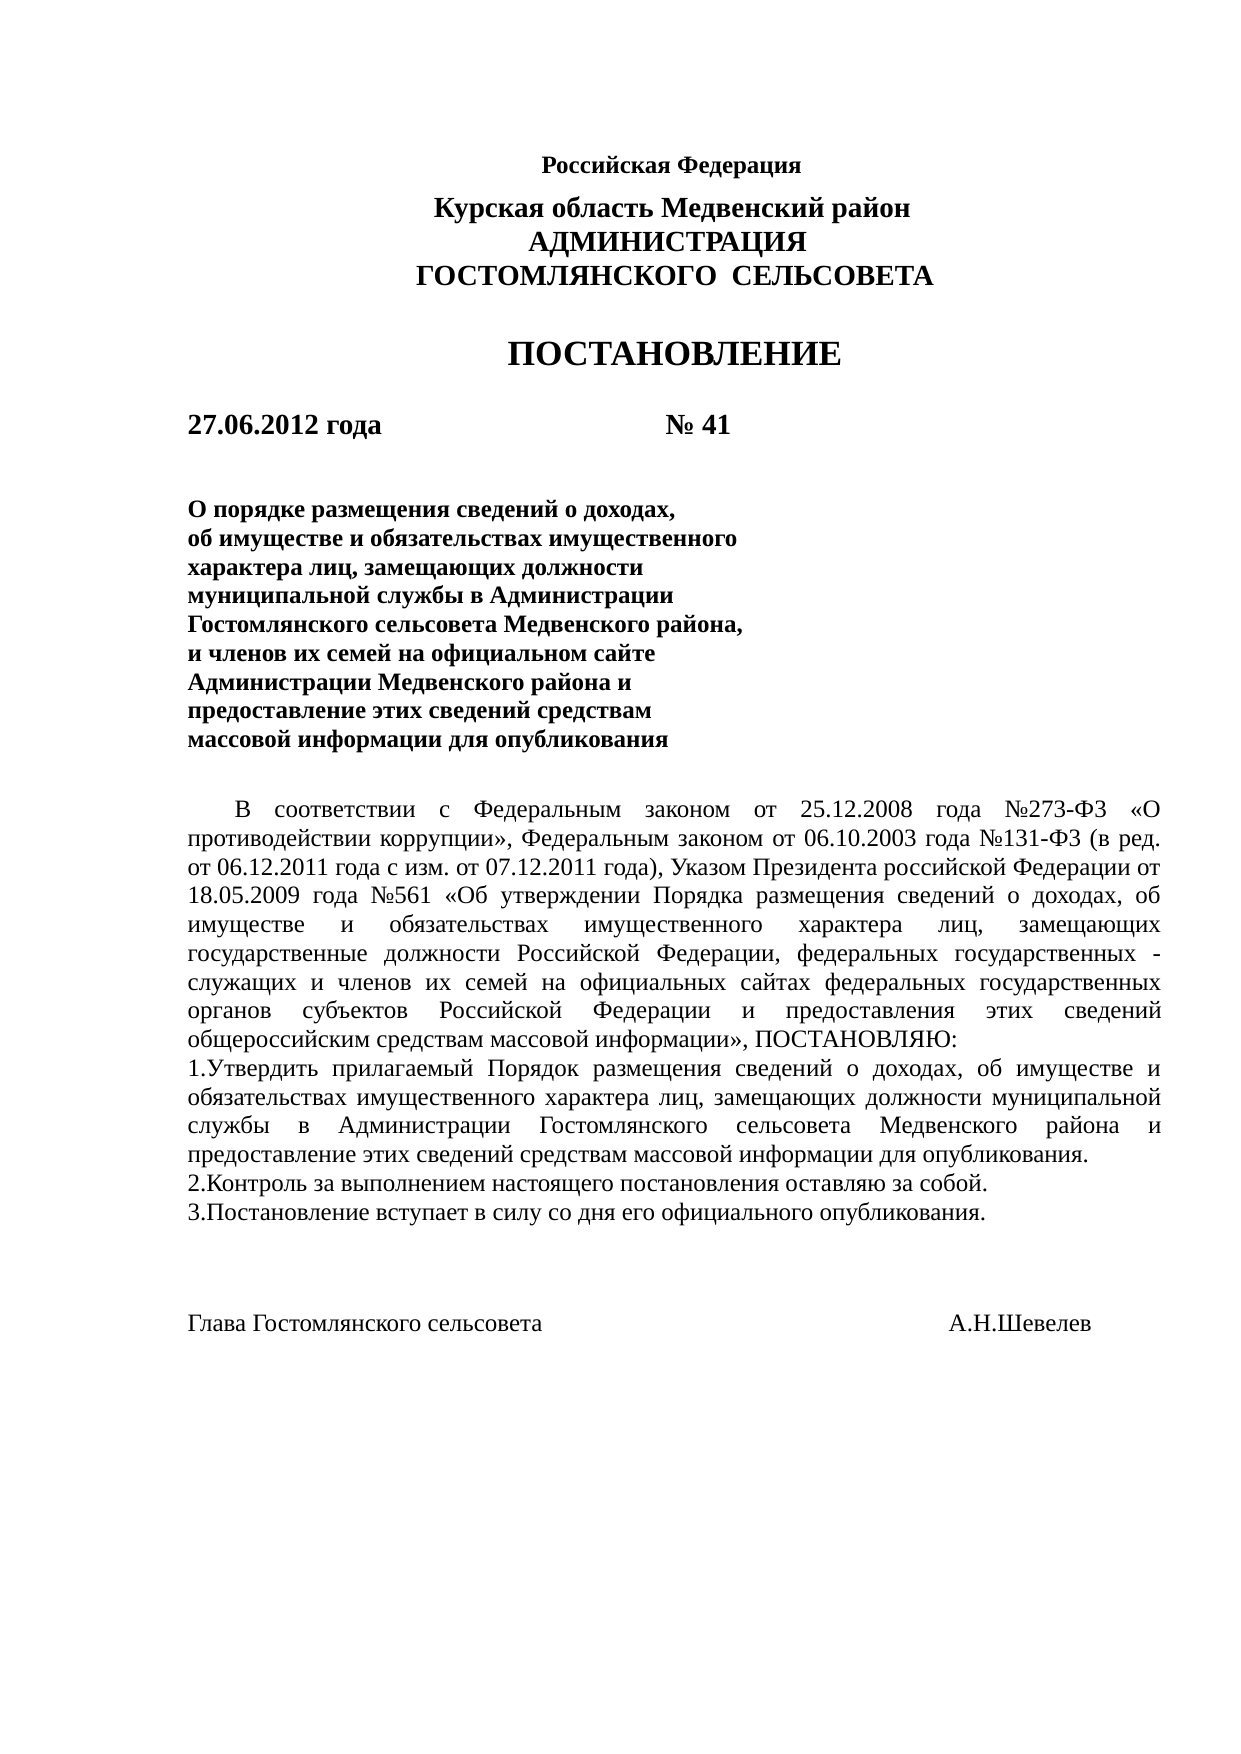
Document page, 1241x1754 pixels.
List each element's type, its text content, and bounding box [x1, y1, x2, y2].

text муниципальной службы в Администрации [187, 580, 1162, 609]
text ГОСТОМЛЯНСКОГО СЕЛЬСОВЕТА [187, 258, 1162, 292]
text Российская Федерация [187, 150, 1162, 179]
text 2.Контроль за выполнением настоящего постановления оставляю за собой. [187, 1168, 1162, 1197]
text Администрации Медвенского района и [187, 667, 1162, 695]
text Глава Гостомлянского сельсовета А.Н.Шевелев [187, 1308, 1162, 1337]
text АДМИНИСТРАЦИЯ [187, 224, 1162, 258]
text Гостомлянского сельсовета Медвенского района, [187, 609, 1162, 638]
text и членов их семей на официальном сайте [187, 638, 1162, 667]
text 27.06.2012 года № 41 [187, 407, 1162, 440]
text 3.Постановление вступает в силу со дня его официального опубликования. [187, 1197, 1162, 1225]
text Курская область Медвенский район [193, 191, 1151, 224]
text В соответствии с Федеральным законом от 25.12.2008 года №273-Ф3 «О противодействии коррупции», Федеральным законом от 06.10.2003 года №131-Ф3 (в ред. от 06.12.2011 года с изм. от 07.12.2011 года), Указом Президента российской Федерации от 18.05.2009 года №561 «Об утверждении Порядка размещения сведений о доходах, об имуществе и обязательствах имущественного характера лиц, замещающих государственные должности Российской Федерации, федеральных государственных -служащих и членов их семей на официальных сайтах федеральных государственных органов субъектов Российской Федерации и предоставления этих сведений общероссийским средствам массовой информации», ПОСТАНОВЛЯЮ: [187, 794, 1162, 1053]
text об имуществе и обязательствах имущественного [187, 523, 1162, 552]
text характера лиц, замещающих должности [187, 552, 1162, 580]
text предоставление этих сведений средствам [187, 695, 1162, 724]
text ПОСТАНОВЛЕНИЕ [187, 332, 1162, 373]
text О порядке размещения сведений о доходах, [187, 494, 1162, 523]
text массовой информации для опубликования [187, 724, 1162, 753]
text 1.Утвердить прилагаемый Порядок размещения сведений о доходах, об имуществе и обязательствах имущественного характера лиц, замещающих должности муниципальной службы в Администрации Гостомлянского сельсовета Медвенского района и предоставление этих сведений средствам массовой информации для опубликования. [187, 1053, 1162, 1168]
